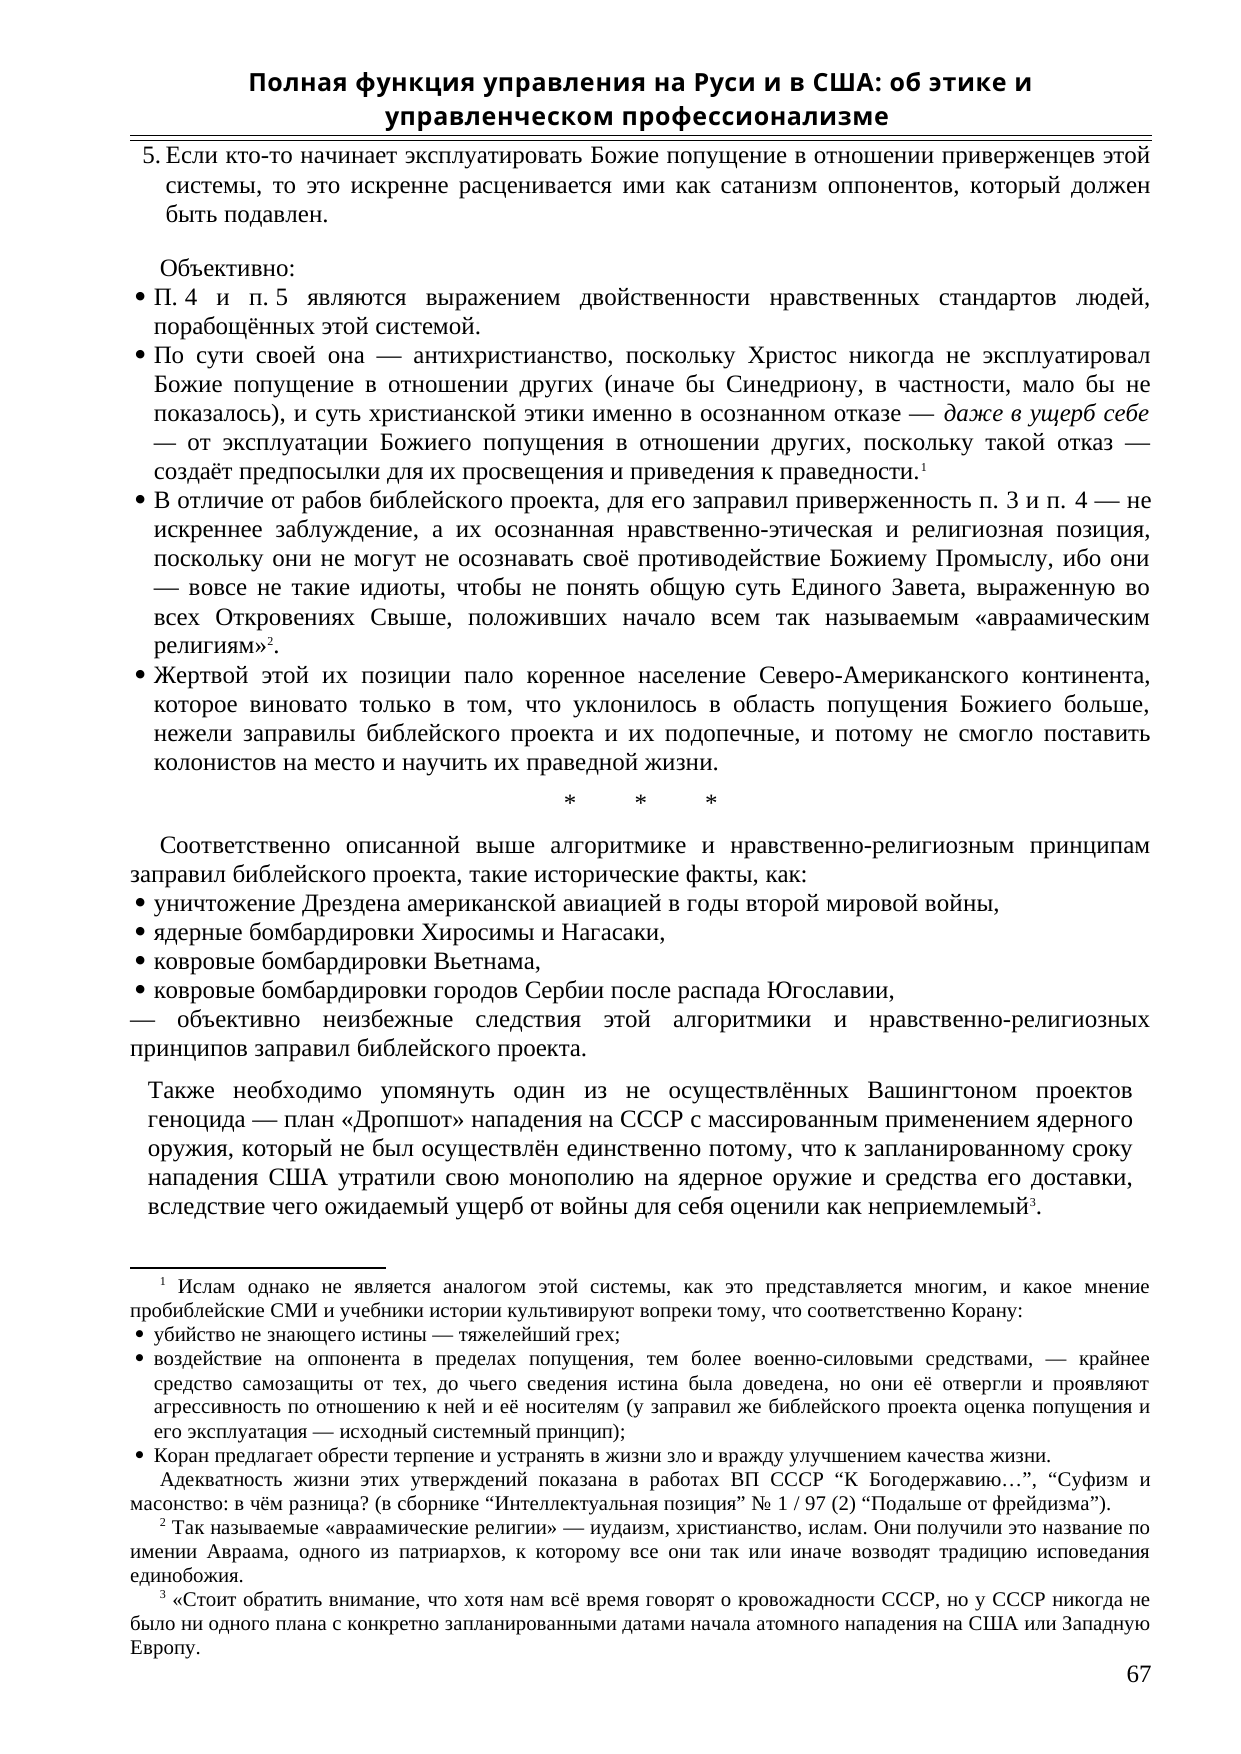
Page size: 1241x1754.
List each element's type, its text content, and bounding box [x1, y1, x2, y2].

text * * * [130, 788, 1152, 817]
list По сути своей она — антихристианство, поскольку Христос никогда не эксплуатировал Божие попущение в отношении других (иначе бы Синедриону, в частности, мало бы не показалось), и суть христианской этики именно в осознанном отказе — даже в ущерб себе — от эксплуатации Божиего попущения в отношении других, поскольку такой отказ — создаёт предпосылки для их просвещения и приведения к праведности. [136, 340, 1152, 485]
list Жертвой этой их позиции пало коренное население Северо-Американского континента, которое виновато только в том, что уклонилось в область попущения Божиего больше, нежели заправилы библейского проекта и их подопечные, и потому не смогло поставить колонистов на место и научить их праведной жизни. [136, 659, 1152, 776]
list воздействие на оппонента в пределах попущения, тем более военно-силовыми средствами, — крайнее средство самозащиты от тех, до чьего сведения истина была доведена, но они её отвергли и проявляют агрессивность по отношению к ней и её носителям (у заправил же библейского проекта оценка попущения и его эксплуатация — исходный системный принцип); [136, 1346, 1152, 1442]
list убийство не знающего истины — тяжелейший грех; [136, 1322, 1152, 1346]
list Если кто-то начинает эксплуатировать Божие попущение в отношении приверженцев этой системы, то это искренне расценивается ими как сатанизм оппонентов, который должен быть подавлен. [136, 141, 1152, 228]
text Соответственно описанной выше алгоритмике и нравственно-религиозным принципам заправил библейского проекта, такие исторические факты, как: [130, 830, 1152, 888]
list Так называемые «авраамические религии» — иудаизм, христианство, ислам. Они получили это название по имении Авраама, одного из патриархов, к которому все они так или иначе возводят традицию исповедания единобожия. [130, 1515, 1152, 1587]
list Ислам однако не является аналогом этой системы, как это представляется многим, и какое мнение пробиблейские СМИ и учебники истории культивируют вопреки тому, что соответственно Корану: [130, 1274, 1152, 1322]
list Адекватность жизни этих утверждений показана в работах ВП СССР “К Богодержавию…”, “Суфизм и масонство: в чём разница? (в сборнике “Интеллектуальная позиция” № 1 / 97 (2) “Подальше от фрейдизма”). [130, 1467, 1152, 1515]
list уничтожение Дрездена американской авиацией в годы второй мировой войны, [136, 888, 1152, 917]
list Коран предлагает обрести терпение и устранять в жизни зло и вражду улучшением качества жизни. [136, 1442, 1152, 1467]
list В отличие от рабов библейского проекта, для его заправил приверженность п. 3 и п. 4 — не искреннее заблуждение, а их осознанная нравственно-этическая и религиозная позиция, поскольку они не могут не осознавать своё противодействие Божиему Промыслу, ибо они — вовсе не такие идиоты, чтобы не понять общую суть Единого Завета, выраженную во всех Откровениях Свыше, положивших начало всем так называемым «авраамическим религиям». [136, 485, 1152, 659]
list ядерные бомбардировки Хиросимы и Нагасаки, [136, 917, 1152, 946]
text «Стоит обратить внимание, что хотя нам всё время говорят о кровожадности СССР, но у СССР никогда не было ни одного плана с конкретно запланированными датами начала атомного нападения на США или Западную Европу. [130, 1587, 1152, 1659]
text Объективно: [130, 253, 1152, 282]
text Также необходимо упомянуть один из не осуществлённых Вашингтоном проектов геноцида — план «Дропшот» нападения на СССР с массированным применением ядерного оружия, который не был осуществлён единственно потому, что к запланированному сроку нападения США утратили свою монополию на ядерное оружие и средства его доставки, вследствие чего ожидаемый ущерб от войны для себя оценили как неприемлемый. [148, 1075, 1134, 1220]
list ковровые бомбардировки городов Сербии после распада Югославии, [136, 975, 1152, 1004]
list ковровые бомбардировки Вьетнама, [136, 946, 1152, 975]
list П. 4 и п. 5 являются выражением двойственности нравственных стандартов людей, порабощённых этой системой. [136, 282, 1152, 340]
text — объективно неизбежные следствия этой алгоритмики и нравственно-религиозных принципов заправил библейского проекта. [130, 1004, 1152, 1062]
